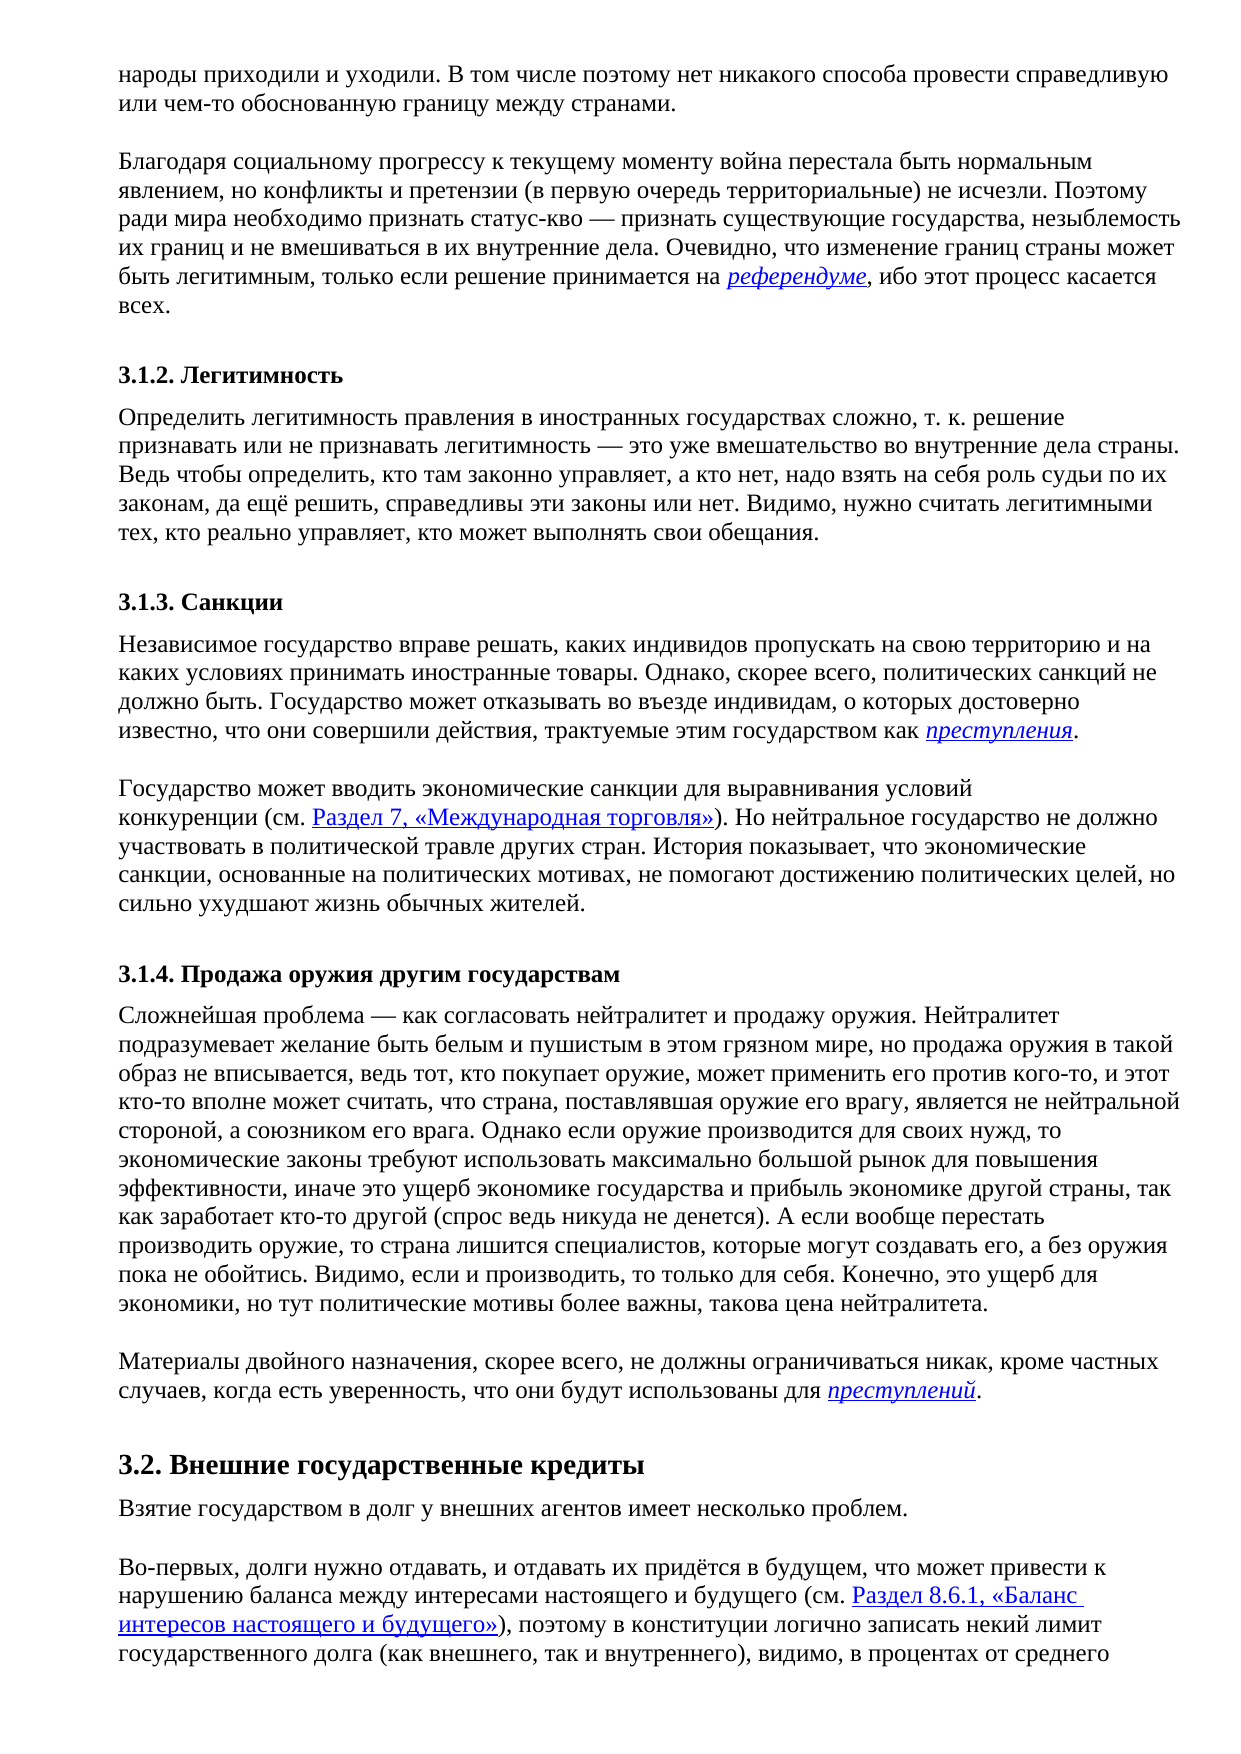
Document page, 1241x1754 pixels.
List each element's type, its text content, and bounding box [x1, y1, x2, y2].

subtitle 3.1.2. Легитимность [118, 361, 1181, 389]
text Государство может вводить экономические санкции для выравнивания условий конкуренции (см. Раздел 7, «Международная торговля»). Но нейтральное государство не должно участвовать в политической травле других стран. История показывает, что экономические санкции, основанные на политических мотивах, не помогают достижению политических целей, но сильно ухудшают жизнь обычных жителей. [118, 773, 1181, 917]
text Независимое государство вправе решать, каких индивидов пропускать на свою территорию и на каких условиях принимать иностранные товары. Однако, скорее всего, политических санкций не должно быть. Государство может отказывать во въезде индивидам, о которых достоверно известно, что они совершили действия, трактуемые этим государством как преступления. [118, 629, 1181, 744]
subtitle 3.1.3. Санкции [118, 587, 1181, 616]
text Благодаря социальному прогрессу к текущему моменту война перестала быть нормальным явлением, но конфликты и претензии (в первую очередь территориальные) не исчезли. Поэтому ради мира необходимо признать статус-кво — признать существующие государства, незыблемость их границ и не вмешиваться в их внутренние дела. Очевидно, что изменение границ страны может быть легитимным, только если решение принимается на референдуме, ибо этот процесс касается всех. [118, 146, 1181, 318]
subtitle 3.1.4. Продажа оружия другим государствам [118, 959, 1181, 988]
text Во-первых, долги нужно отдавать, и отдавать их придётся в будущем, что может привести к нарушению баланса между интересами настоящего и будущего (см. Раздел 8.6.1, «Баланс интересов настоящего и будущего»), поэтому в конституции логично записать некий лимит государственного долга (как внешнего, так и внутреннего), видимо, в процентах от среднего [118, 1552, 1181, 1667]
text Материалы двойного назначения, скорее всего, не должны ограничиваться никак, кроме частных случаев, когда есть уверенность, что они будут использованы для преступлений. [118, 1346, 1181, 1403]
text народы приходили и уходили. В том числе поэтому нет никакого способа провести справедливую или чем-то обоснованную границу между странами. [118, 59, 1181, 117]
subtitle 3.2. Внешние государственные кредиты [118, 1447, 1181, 1481]
text Определить легитимность правления в иностранных государствах сложно, т. к. решение признавать или не признавать легитимность — это уже вмешательство во внутренние дела страны. Ведь чтобы определить, кто там законно управляет, а кто нет, надо взять на себя роль судьи по их законам, да ещё решить, справедливы эти законы или нет. Видимо, нужно считать легитимными тех, кто реально управляет, кто может выполнять свои обещания. [118, 402, 1181, 546]
text Сложнейшая проблема — как согласовать нейтралитет и продажу оружия. Нейтралитет подразумевает желание быть белым и пушистым в этом грязном мире, но продажа оружия в такой образ не вписывается, ведь тот, кто покупает оружие, может применить его против кого-то, и этот кто-то вполне может считать, что страна, поставлявшая оружие его врагу, является не нейтральной стороной, а союзником его врага. Однако если оружие производится для своих нужд, то экономические законы требуют использовать максимально большой рынок для повышения эффективности, иначе это ущерб экономике государства и прибыль экономике другой страны, так как заработает кто-то другой (спрос ведь никуда не денется). А если вообще перестать производить оружие, то страна лишится специалистов, которые могут создавать его, а без оружия пока не обойтись. Видимо, если и производить, то только для себя. Конечно, это ущерб для экономики, но тут политические мотивы более важны, такова цена нейтралитета. [118, 1000, 1181, 1316]
text Взятие государством в долг у внешних агентов имеет несколько проблем. [118, 1493, 1181, 1522]
